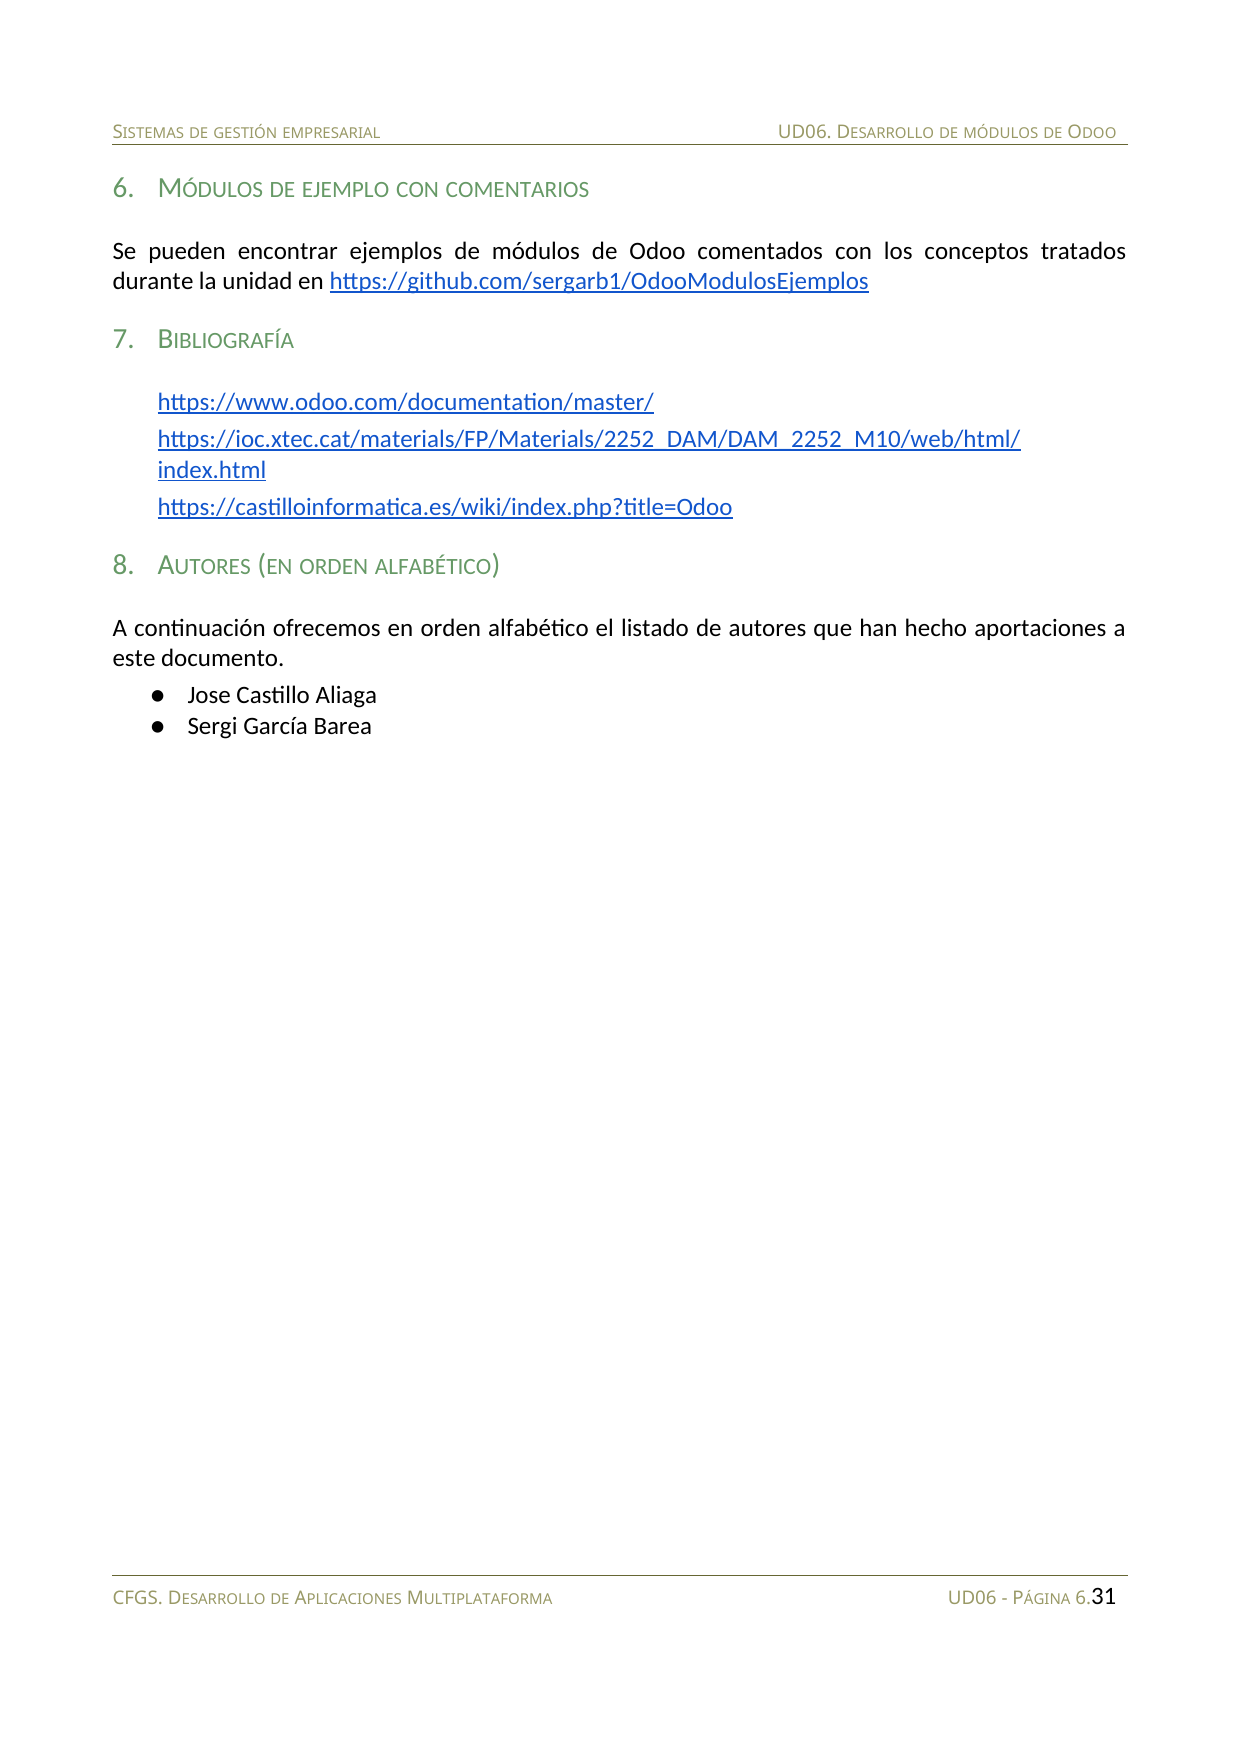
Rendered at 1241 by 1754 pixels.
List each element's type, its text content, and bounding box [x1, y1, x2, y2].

text Se pueden encontrar ejemplos de módulos de Odoo comentados con los conceptos tratados durante la unidad en https://github.com/sergarb1/OdooModulosEjemplos [112, 235, 1128, 296]
list Sergi García Barea [150, 710, 1128, 740]
subtitle Autores (en orden alfabético) [112, 546, 1128, 582]
subtitle Bibliografía [112, 321, 1128, 356]
subtitle Módulos de ejemplo con comentarios [112, 169, 1128, 205]
text A continuación ofrecemos en orden alfabético el listado de autores que han hecho aportaciones a este documento. [112, 612, 1128, 673]
text https://castilloinformatica.es/wiki/index.php?title=Odoo [157, 491, 1128, 521]
text https://www.odoo.com/documentation/master/ [157, 386, 1128, 417]
text https://ioc.xtec.cat/materials/FP/Materials/2252_DAM/DAM_2252_M10/web/html/index.html [157, 423, 1128, 484]
list Jose Castillo Aliaga [150, 679, 1128, 710]
